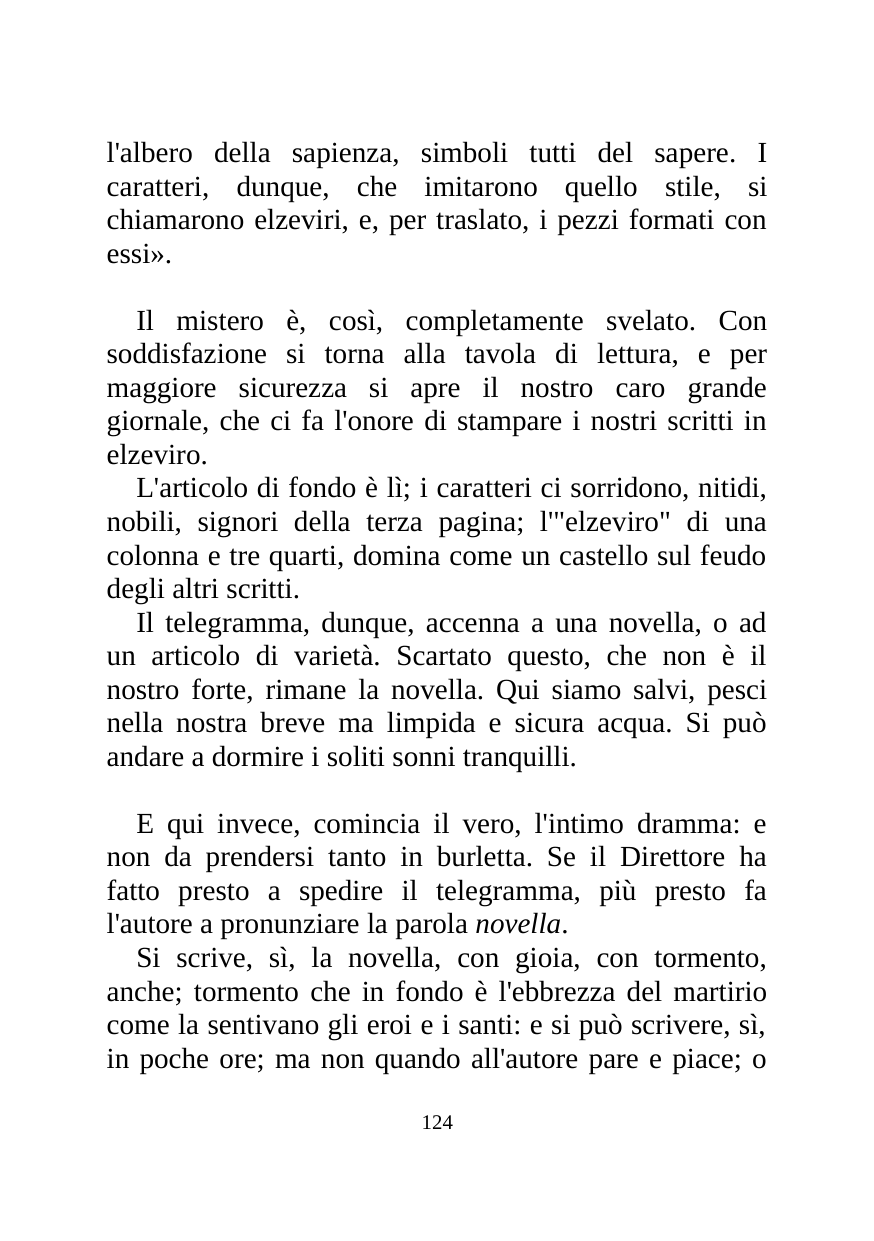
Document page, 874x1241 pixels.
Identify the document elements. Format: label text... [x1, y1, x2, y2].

text L'articolo di fondo è lì; i caratteri ci sorridono, nitidi, nobili, signori della terza pagina; l'"elzeviro" di una colonna e tre quarti, domina come un castello sul feudo degli altri scritti. [106, 471, 768, 605]
text Si scrive, sì, la novella, con gioia, con tormento, anche; tormento che in fondo è l'ebbrezza del martirio come la sentivano gli eroi e i santi: e si può scrivere, sì, in poche ore; ma non quando all'autore pare e piace; o [106, 940, 768, 1074]
text Il telegramma, dunque, accenna a una novella, o ad un articolo di varietà. Scartato questo, che non è il nostro forte, rimane la novella. Qui siamo salvi, pesci nella nostra breve ma limpida e sicura acqua. Si può andare a dormire i soliti sonni tranquilli. [106, 605, 768, 772]
text l'albero della sapienza, simboli tutti del sapere. I caratteri, dunque, che imitarono quello stile, si chiamarono elzeviri, e, per traslato, i pezzi formati con essi». [106, 135, 768, 269]
text Il mistero è, così, completamente svelato. Con soddisfazione si torna alla tavola di lettura, e per maggiore sicurezza si apre il nostro caro grande giornale, che ci fa l'onore di stampare i nostri scritti in elzeviro. [106, 303, 768, 471]
text E qui invece, comincia il vero, l'intimo dramma: e non da prendersi tanto in burletta. Se il Direttore ha fatto presto a spedire il telegramma, più presto fa l'autore a pronunziare la parola novella. [106, 806, 768, 940]
